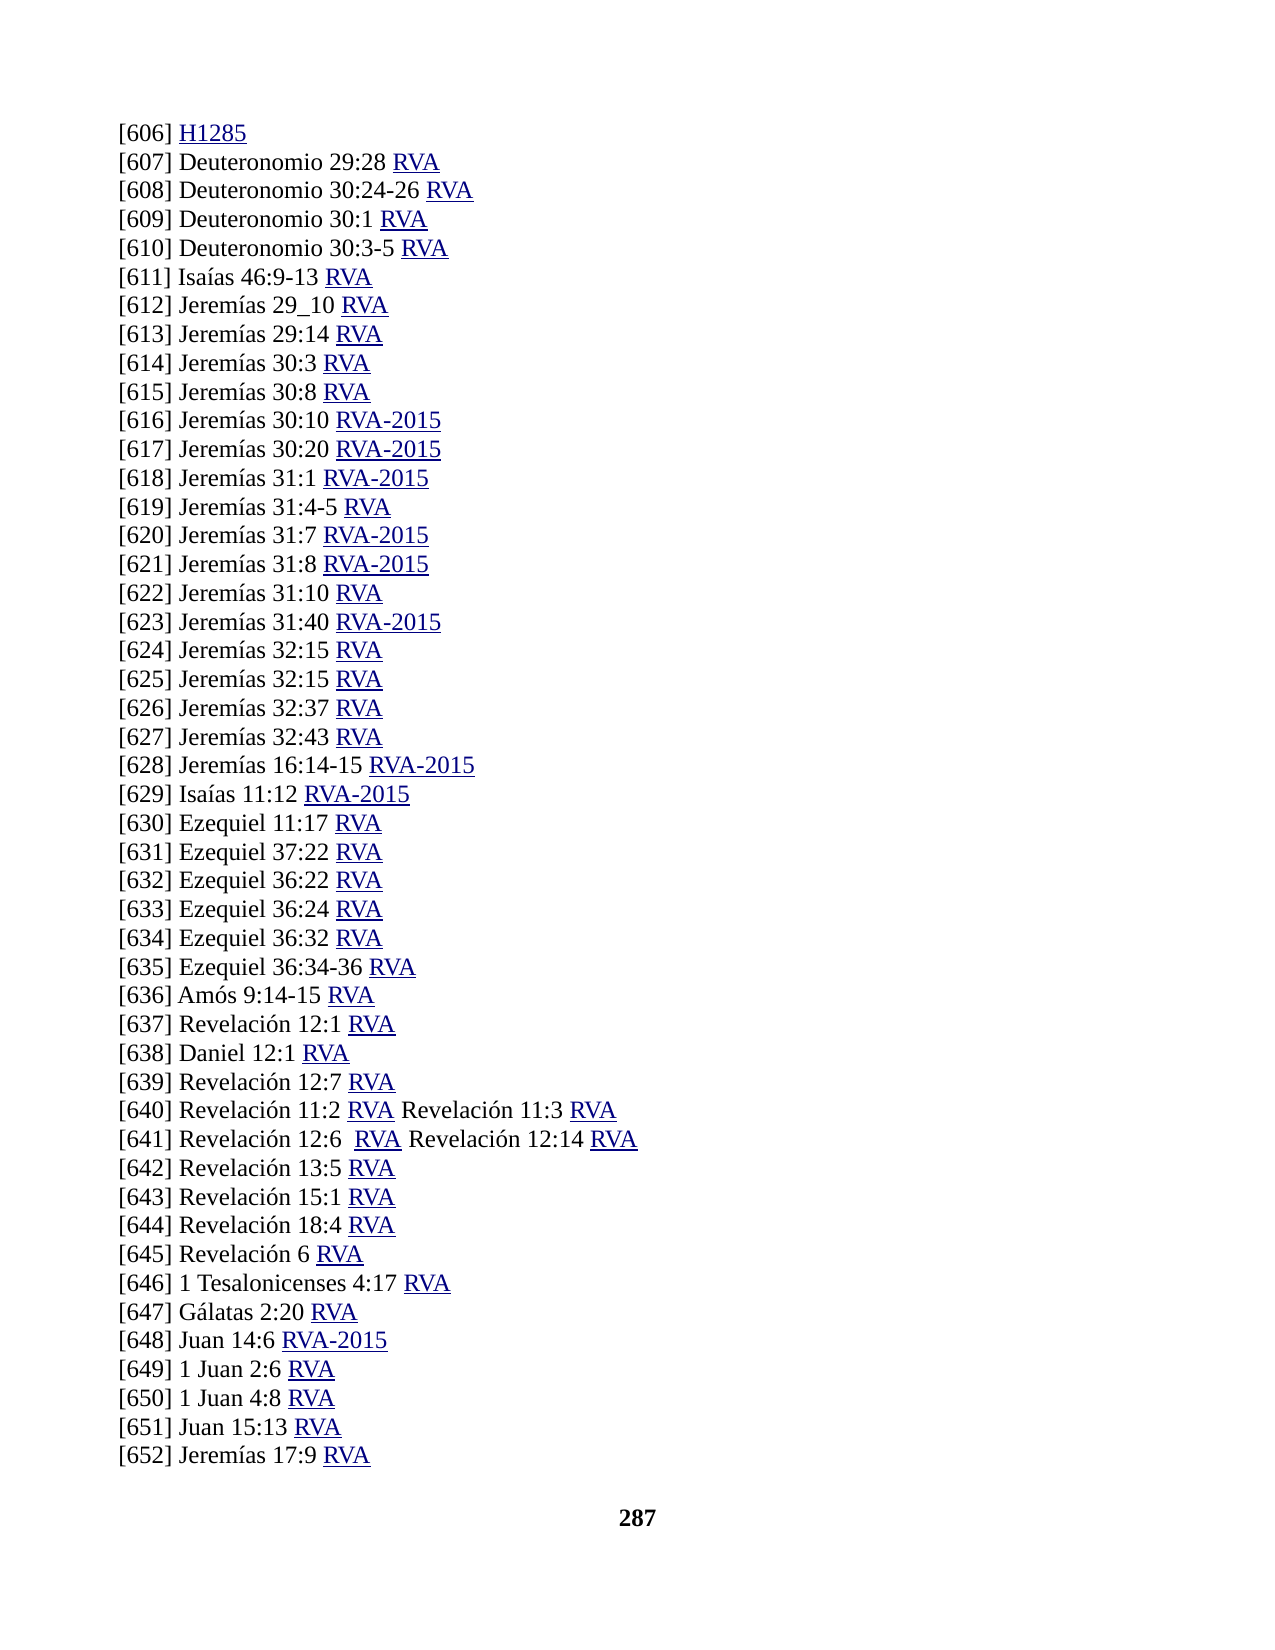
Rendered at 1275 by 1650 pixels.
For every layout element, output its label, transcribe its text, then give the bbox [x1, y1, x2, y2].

text Revelación 13:5 RVA [118, 1153, 1157, 1182]
text Ezequiel 36:22 RVA [118, 866, 1157, 894]
text Jeremías 31:40 RVA-2015 [118, 607, 1157, 636]
text Ezequiel 36:34-36 RVA [118, 952, 1157, 981]
text Jeremías 31:7 RVA-2015 [118, 521, 1157, 549]
text Gálatas 2:20 RVA [118, 1297, 1157, 1326]
text Jeremías 32:37 RVA [118, 693, 1157, 722]
text Deuteronomio 30:1 RVA [118, 204, 1157, 233]
text 1 Juan 4:8 RVA [118, 1383, 1157, 1412]
text Revelación 15:1 RVA [118, 1182, 1157, 1211]
text Jeremías 32:15 RVA [118, 636, 1157, 664]
text Isaías 46:9-13 RVA [118, 262, 1157, 291]
text Deuteronomio 29:28 RVA [118, 147, 1157, 176]
text Jeremías 32:43 RVA [118, 722, 1157, 751]
text Jeremías 30:8 RVA [118, 377, 1157, 406]
text Ezequiel 11:17 RVA [118, 808, 1157, 837]
text Jeremías 30:10 RVA-2015 [118, 406, 1157, 434]
text Juan 14:6 RVA-2015 [118, 1326, 1157, 1354]
text Ezequiel 37:22 RVA [118, 837, 1157, 866]
text Revelación 18:4 RVA [118, 1211, 1157, 1239]
text Amós 9:14-15 RVA [118, 981, 1157, 1009]
text Jeremías 31:10 RVA [118, 578, 1157, 607]
text Revelación 11:2 RVA Revelación 11:3 RVA [118, 1096, 1157, 1124]
text Jeremías 31:8 RVA-2015 [118, 549, 1157, 578]
text 1 Juan 2:6 RVA [118, 1354, 1157, 1383]
text Isaías 11:12 RVA-2015 [118, 779, 1157, 808]
text Jeremías 32:15 RVA [118, 664, 1157, 693]
text Jeremías 30:3 RVA [118, 348, 1157, 377]
text Jeremías 30:20 RVA-2015 [118, 434, 1157, 463]
text Ezequiel 36:24 RVA [118, 894, 1157, 923]
text Revelación 12:7 RVA [118, 1067, 1157, 1096]
text Jeremías 31:1 RVA-2015 [118, 463, 1157, 492]
text Jeremías 16:14-15 RVA-2015 [118, 751, 1157, 779]
text 1 Tesalonicenses 4:17 RVA [118, 1268, 1157, 1297]
text Deuteronomio 30:3-5 RVA [118, 233, 1157, 262]
text Jeremías 17:9 RVA [118, 1441, 1157, 1469]
text Juan 15:13 RVA [118, 1412, 1157, 1441]
text Revelación 12:6 RVA Revelación 12:14 RVA [118, 1124, 1157, 1153]
text Deuteronomio 30:24-26 RVA [118, 176, 1157, 204]
text Revelación 12:1 RVA [118, 1009, 1157, 1038]
text Jeremías 29_10 RVA [118, 291, 1157, 319]
text Daniel 12:1 RVA [118, 1038, 1157, 1067]
text Revelación 6 RVA [118, 1239, 1157, 1268]
text H1285 [118, 118, 1157, 147]
text Ezequiel 36:32 RVA [118, 923, 1157, 952]
text Jeremías 31:4-5 RVA [118, 492, 1157, 521]
text Jeremías 29:14 RVA [118, 319, 1157, 348]
